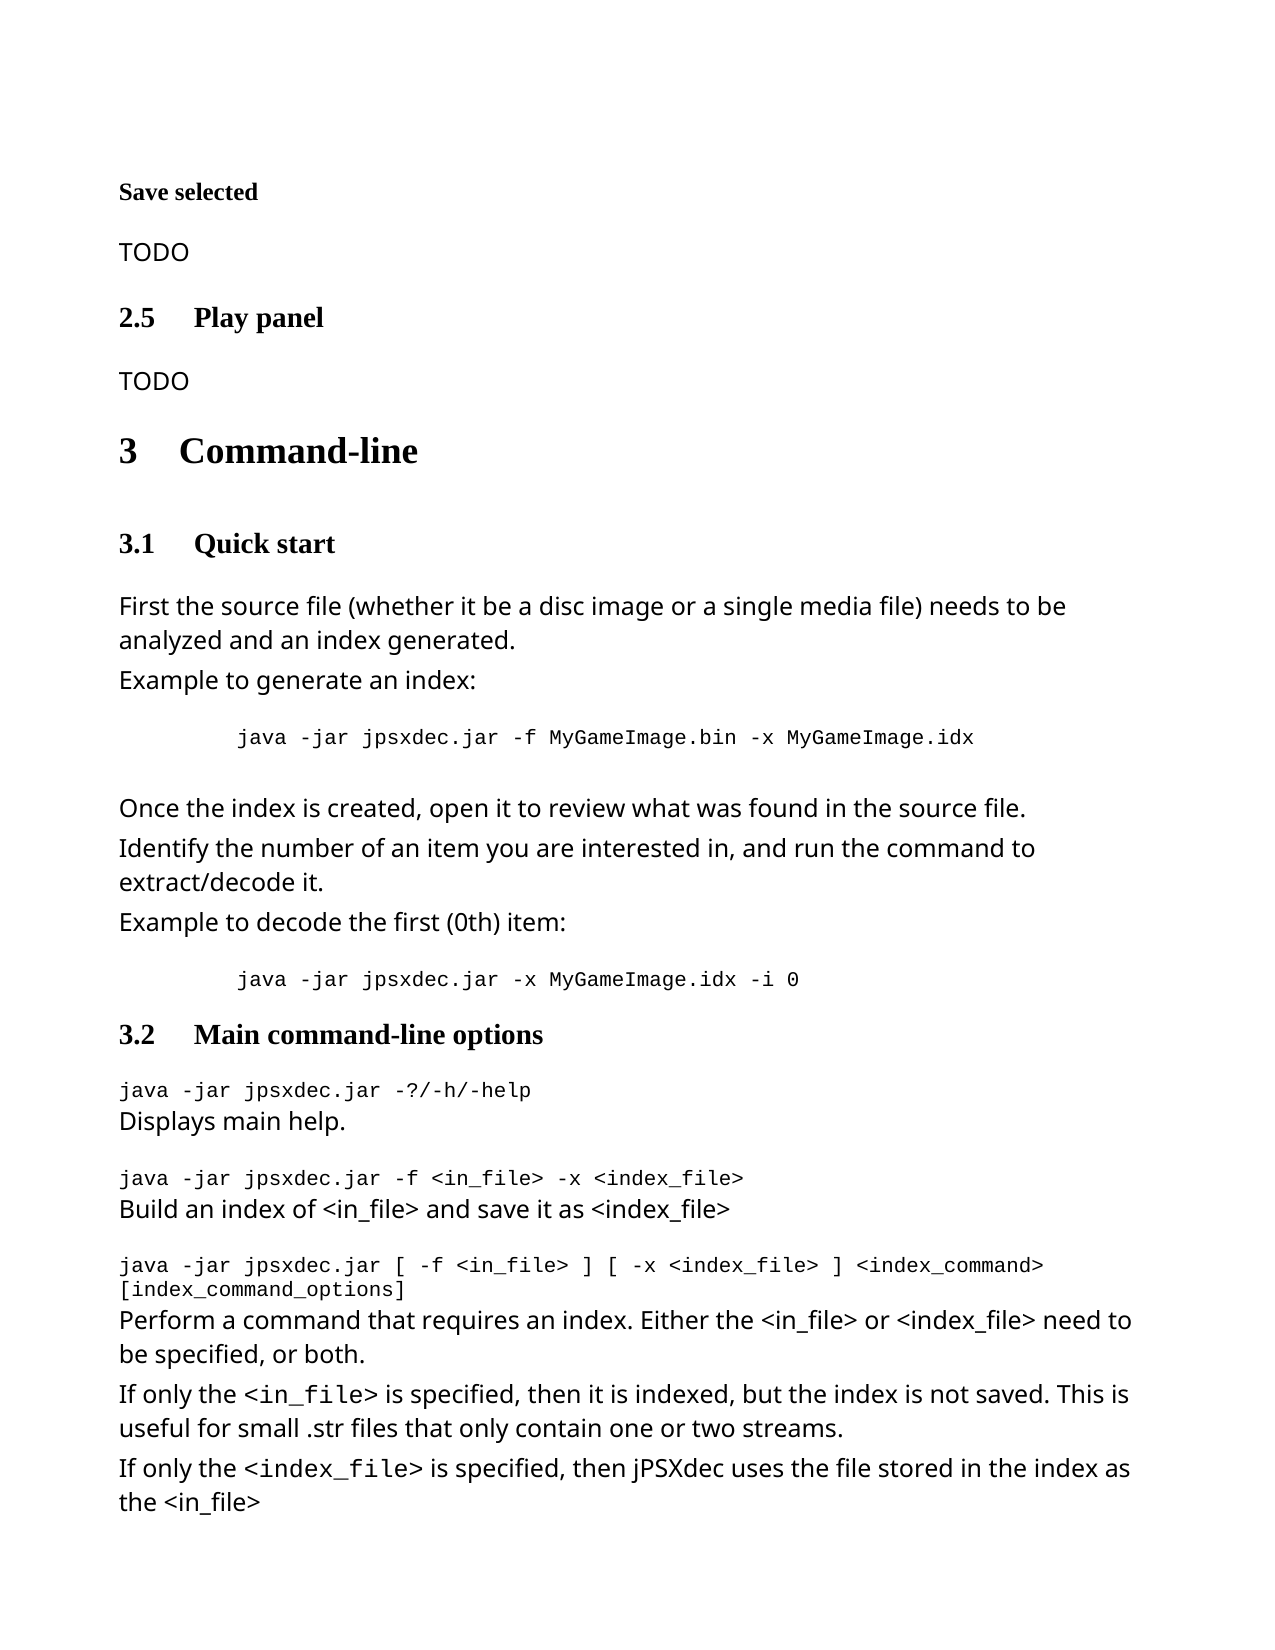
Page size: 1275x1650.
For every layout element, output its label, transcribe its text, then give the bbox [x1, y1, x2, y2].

text If only the <in_file> is specified, then it is indexed, but the index is not saved. This is useful for small .str files that only contain one or two streams. [118, 1376, 1156, 1445]
text Build an index of <in_file> and save it as <index_file> [118, 1191, 1156, 1225]
text Displays main help. [118, 1104, 1156, 1138]
text java -jar jpsxdec.jar -f <in_file> -x <index_file> [118, 1168, 1156, 1191]
text Identify the number of an item you are interested in, and run the command to extract/decode it. [118, 831, 1156, 899]
text java -jar jpsxdec.jar -x MyGameImage.idx -i 0 [237, 968, 1156, 992]
text TODO [118, 235, 1156, 269]
text Example to generate an index: [118, 663, 1156, 697]
subtitle Save selected [118, 177, 1156, 206]
text Once the index is created, open it to review what was found in the source file. [118, 791, 1156, 824]
text java -jar jpsxdec.jar [ -f <in_file> ] [ -x <index_file> ] <index_command> [index_command_options] [118, 1255, 1156, 1302]
text java -jar jpsxdec.jar -f MyGameImage.bin -x MyGameImage.idx [237, 727, 1156, 750]
text Example to decode the first (0th) item: [118, 905, 1156, 939]
subtitle Main command-line options [118, 1017, 1156, 1051]
text java -jar jpsxdec.jar -?/-h/-help [118, 1080, 1156, 1104]
text TODO [118, 363, 1156, 397]
text Perform a command that requires an index. Either the <in_file> or <index_file> need to be specified, or both. [118, 1302, 1156, 1370]
text If only the <index_file> is specified, then jPSXdec uses the file stored in the index as the <in_file> [118, 1451, 1156, 1519]
text First the source file (whether it be a disc image or a single media file) needs to be analyzed and an index generated. [118, 589, 1156, 657]
subtitle Command-line [118, 428, 1156, 471]
subtitle Quick start [118, 526, 1156, 559]
subtitle Play panel [118, 300, 1156, 334]
